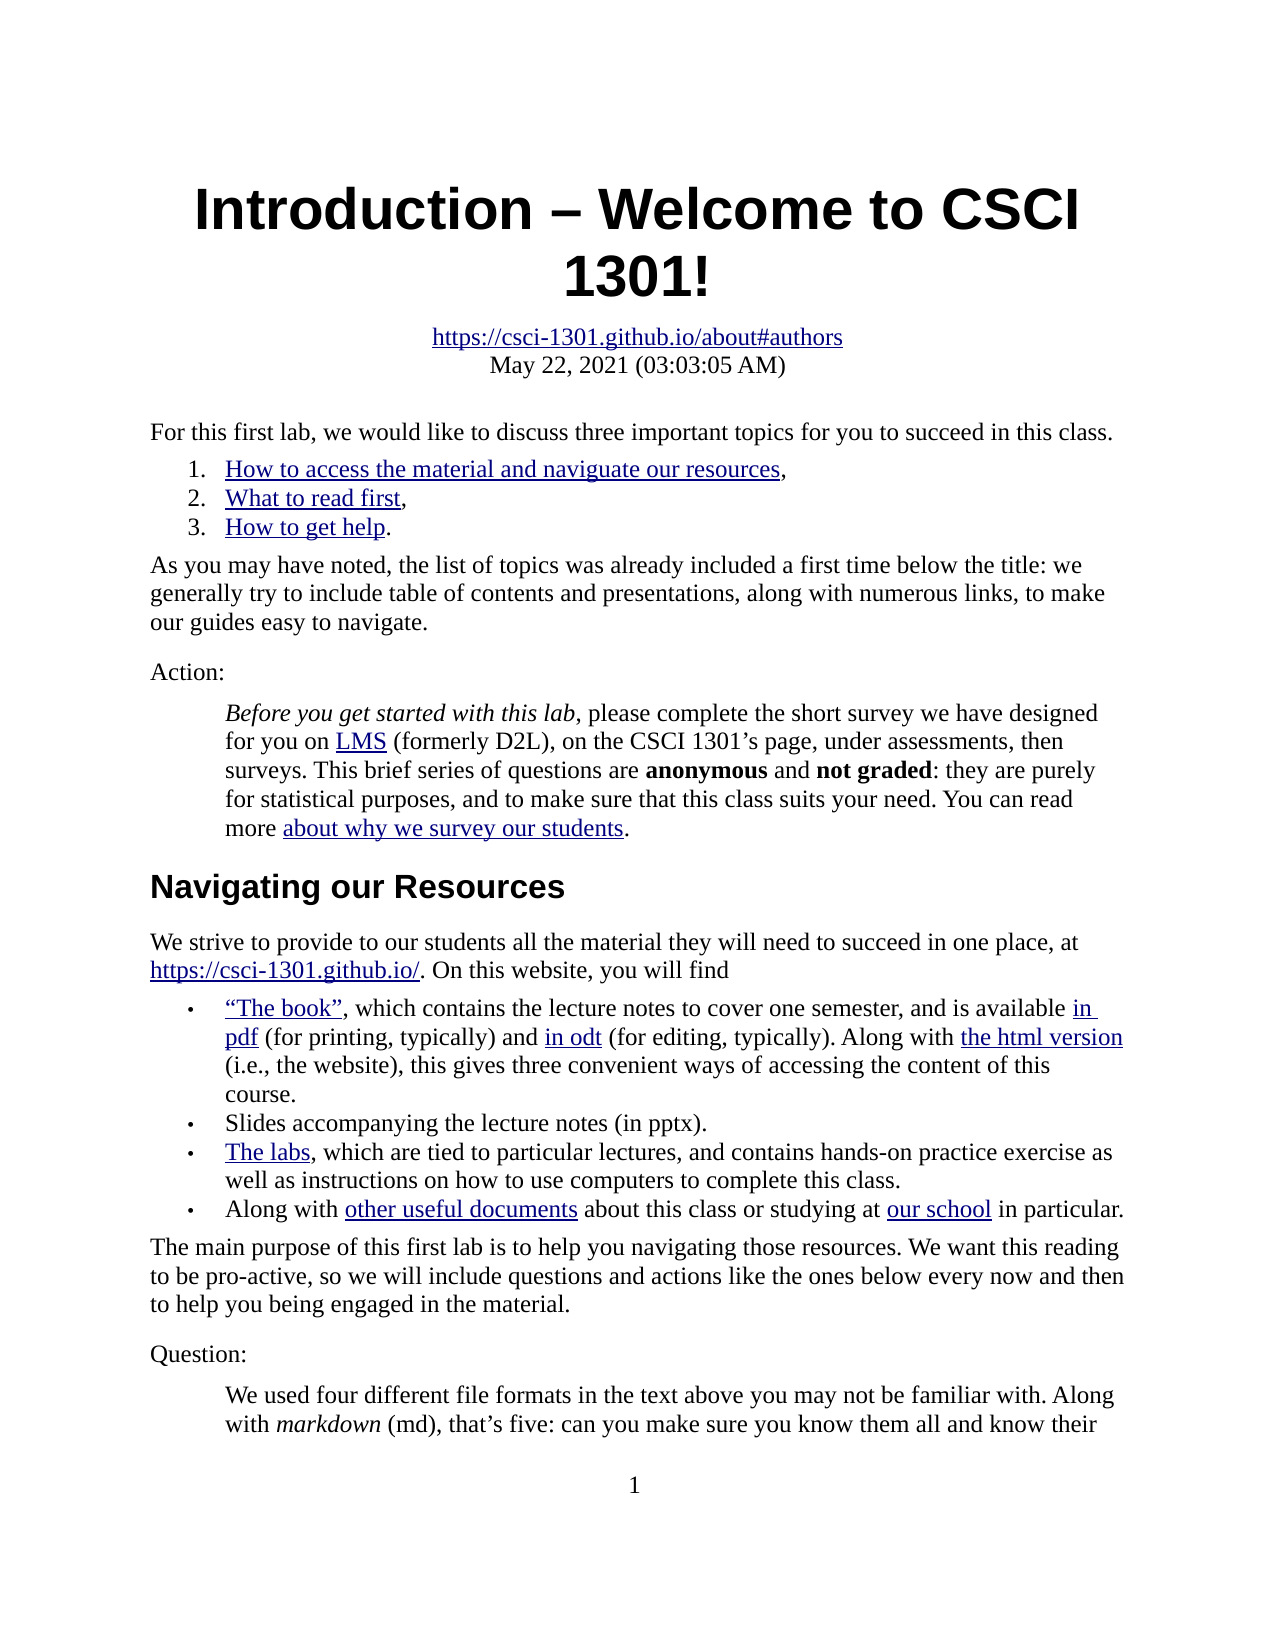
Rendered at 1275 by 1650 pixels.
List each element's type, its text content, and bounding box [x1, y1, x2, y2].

list How to get help. [187, 512, 1125, 541]
text We used four different file formats in the text above you may not be familiar with. Along with markdown (md), that’s five: can you make sure you know them all and know their [225, 1380, 1125, 1437]
subtitle Navigating our Resources [150, 866, 1125, 905]
list What to read first, [187, 483, 1125, 512]
list “The book”, which contains the lecture notes to cover one semester, and is available in pdf (for printing, typically) and in odt (for editing, typically). Along with the html version (i.e., the website), this gives three convenient ways of accessing the content of this course. [187, 993, 1125, 1108]
text Action: [150, 657, 1125, 686]
text We strive to provide to our students all the material they will need to succeed in one place, at https://csci-1301.github.io/. On this website, you will find [150, 927, 1125, 984]
text For this first lab, we would like to discuss three important topics for you to succeed in this class. [150, 417, 1125, 446]
title Introduction – Welcome to CSCI 1301! [150, 175, 1125, 309]
text https://csci-1301.github.io/about#authors [150, 322, 1125, 350]
text The main purpose of this first lab is to help you navigating those resources. We want this reading to be pro-active, so we will include questions and actions like the ones below every now and then to help you being engaged in the material. [150, 1232, 1125, 1318]
list Slides accompanying the lecture notes (in pptx). [187, 1108, 1125, 1137]
text Question: [150, 1339, 1125, 1368]
text Before you get started with this lab, please complete the short survey we have designed for you on LMS (formerly D2L), on the CSCI 1301’s page, under assessments, then surveys. This brief series of questions are anonymous and not graded: they are purely for statistical purposes, and to make sure that this class suits your need. You can read more about why we survey our students. [225, 698, 1125, 841]
text As you may have noted, the list of topics was already included a first time below the title: we generally try to include table of contents and presentations, along with numerous links, to make our guides easy to navigate. [150, 550, 1125, 636]
list Along with other useful documents about this class or studying at our school in particular. [187, 1194, 1125, 1223]
list The labs, which are tied to particular lectures, and contains hands-on practice exercise as well as instructions on how to use computers to complete this class. [187, 1137, 1125, 1194]
list How to access the material and naviguate our resources, [187, 454, 1125, 483]
text May 22, 2021 (03:03:05 AM) [150, 350, 1125, 379]
